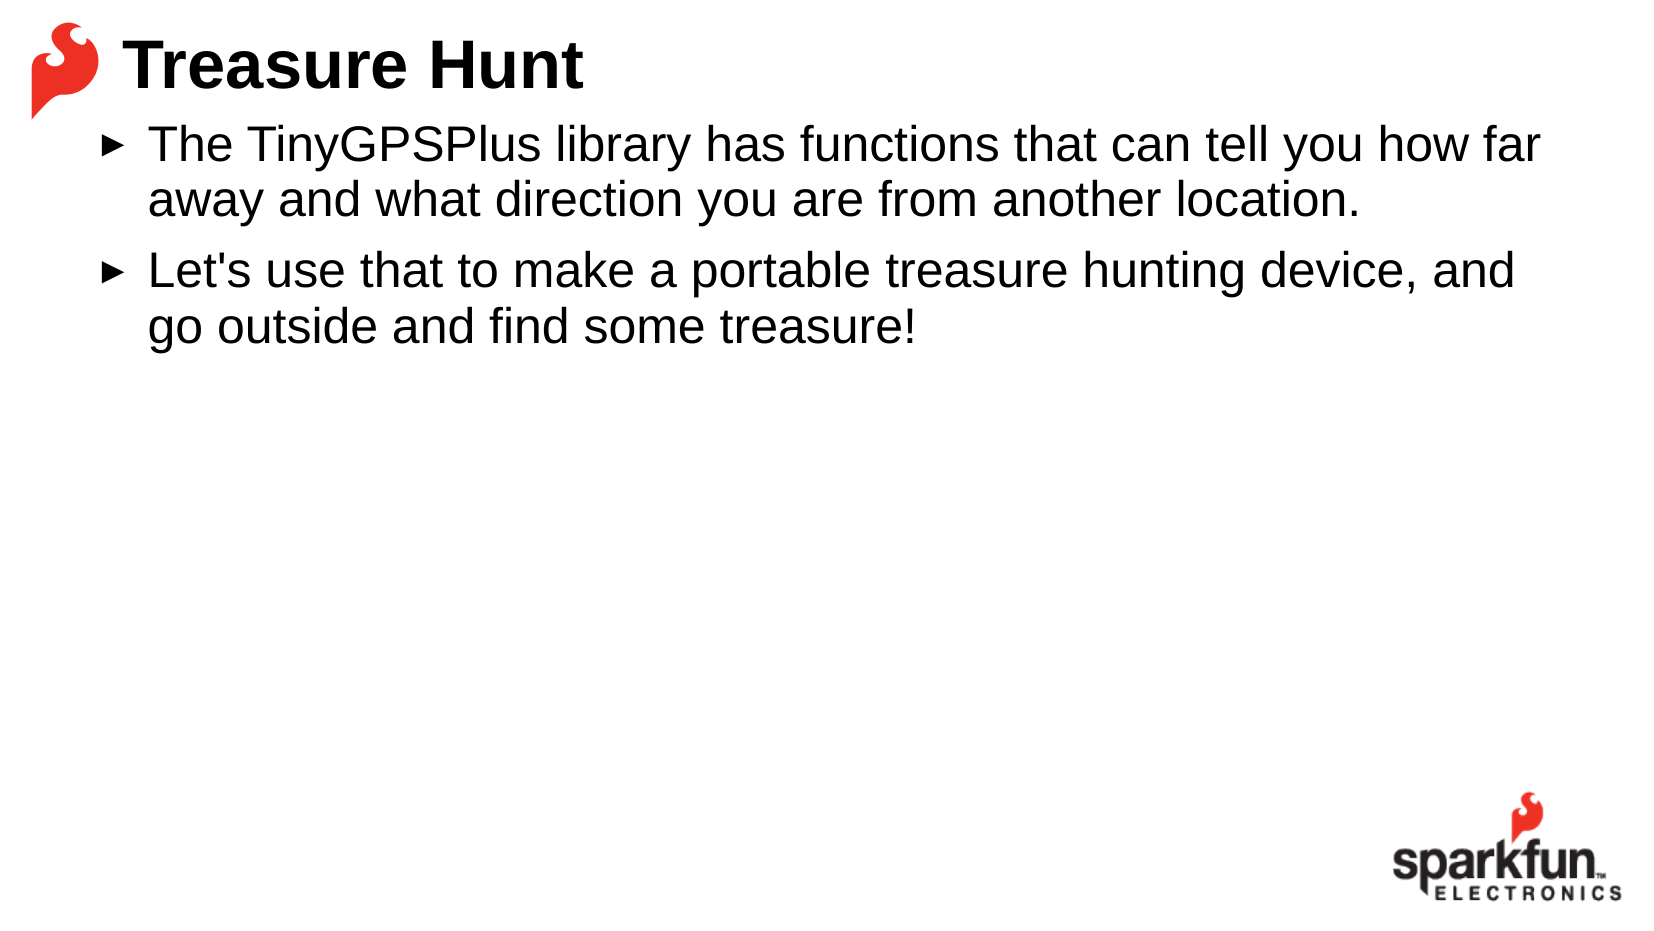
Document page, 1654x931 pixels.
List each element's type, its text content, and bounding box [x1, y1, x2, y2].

list The TinyGPSPlus library has functions that can tell you how far away and what direction you are from another location. Let's use that to make a portable treasure hunting device, and go outside and find some treasure! [76, 115, 1565, 656]
picture [1363, 749, 1651, 926]
picture [0, 5, 171, 133]
title Treasure Hunt [122, 26, 1546, 104]
